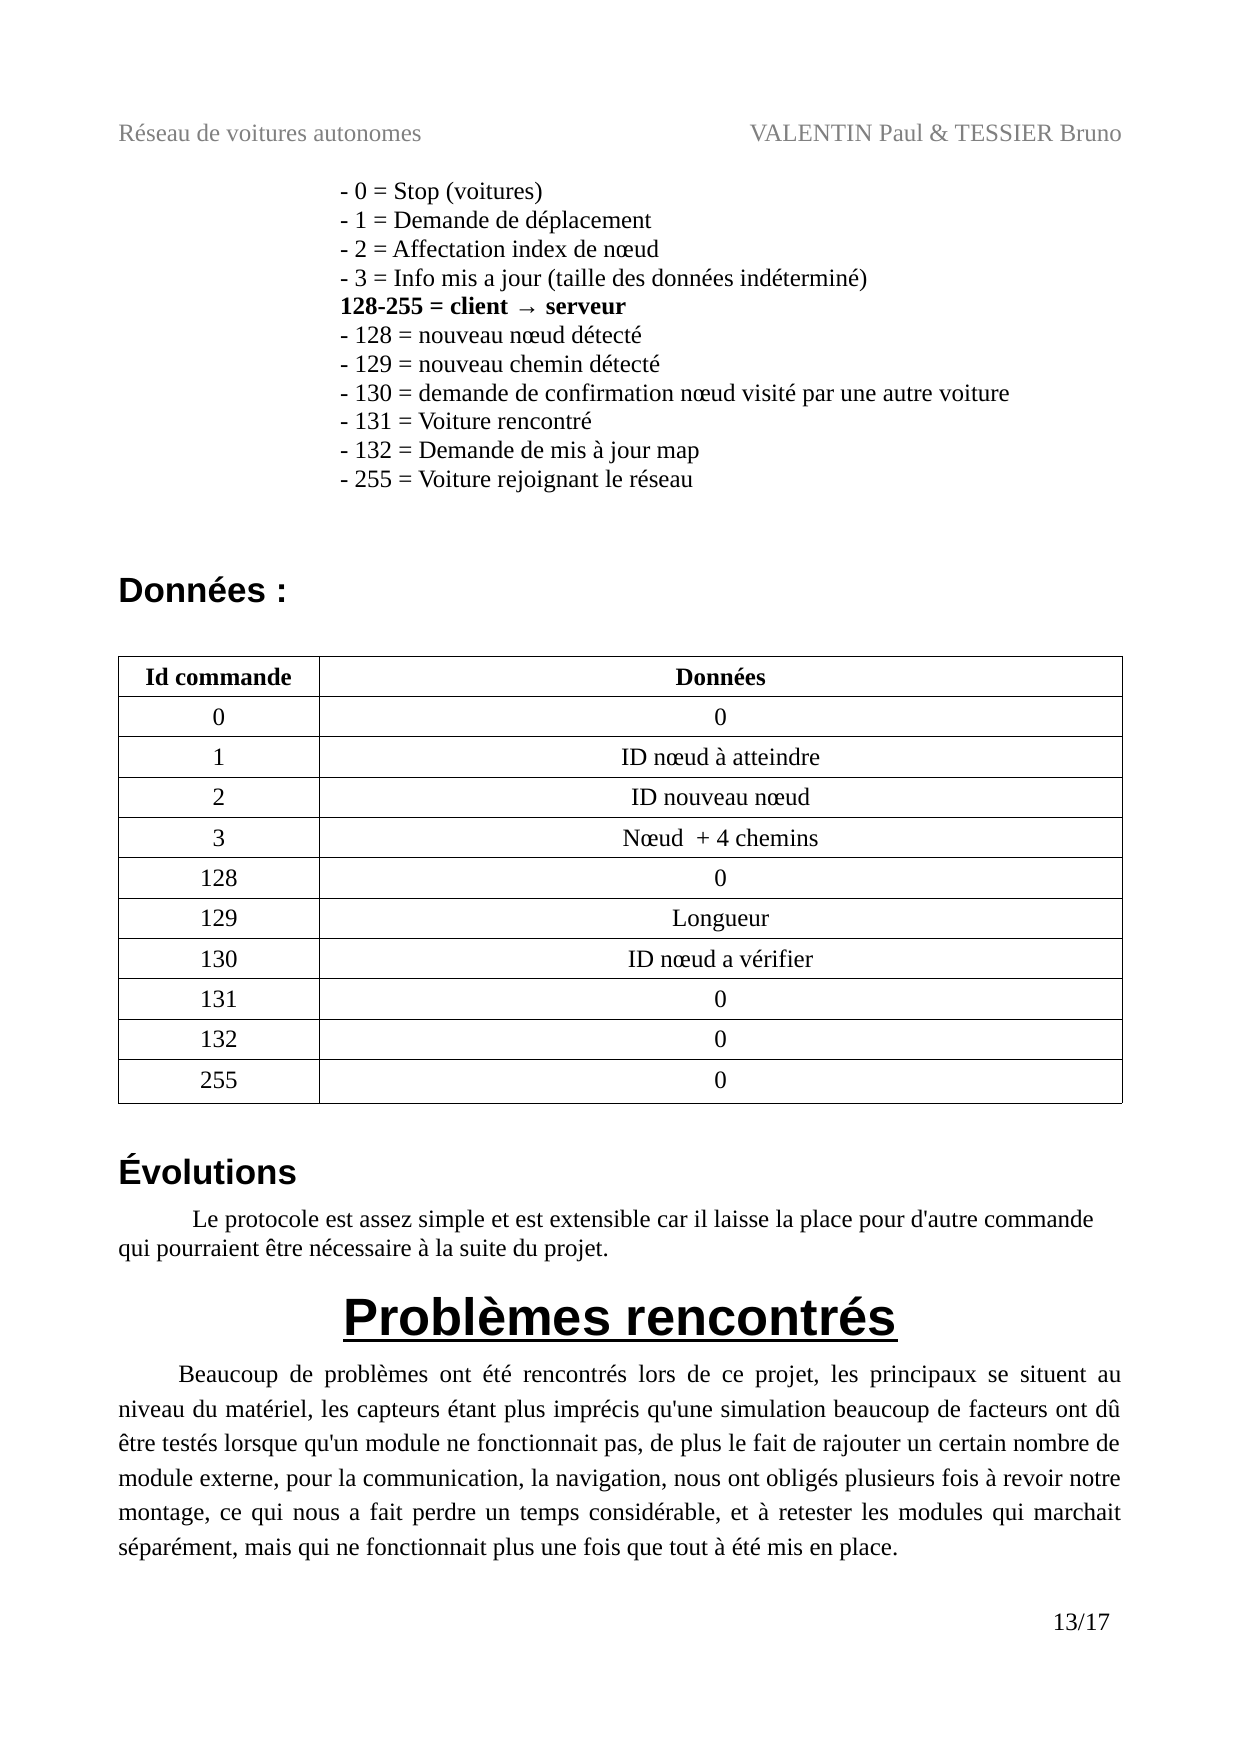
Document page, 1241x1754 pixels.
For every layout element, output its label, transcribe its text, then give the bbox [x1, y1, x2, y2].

text - 132 = Demande de mis à jour map [118, 435, 1122, 464]
table_cell 2 [119, 778, 319, 817]
table_cell 128 [119, 858, 319, 898]
table_cell Longueur [320, 899, 1122, 938]
table_cell 131 [119, 979, 319, 1018]
text - 131 = Voiture rencontré [118, 406, 1122, 435]
text - 130 = demande de confirmation nœud visité par une autre voiture [118, 378, 1122, 406]
text Beaucoup de problèmes ont été rencontrés lors de ce projet, les principaux se situent au niveau du matériel, les capteurs étant plus imprécis qu'une simulation beaucoup de facteurs ont dû être testés lorsque qu'un module ne fonctionnait pas, de plus le fait de rajouter un certain nombre de module externe, pour la communication, la navigation, nous ont obligés plusieurs fois à revoir notre montage, ce qui nous a fait perdre un temps considérable, et à retester les modules qui marchait séparément, mais qui ne fonctionnait plus une fois que tout à été mis en place. [118, 1359, 1122, 1561]
table_cell 0 [320, 979, 1122, 1018]
table_cell 132 [119, 1020, 319, 1059]
subtitle Problèmes rencontrés [118, 1286, 1122, 1347]
table_cell 0 [320, 697, 1122, 736]
text - 128 = nouveau nœud détecté [118, 320, 1122, 349]
table_cell 0 [119, 697, 319, 736]
table_cell 0 [320, 1060, 1122, 1103]
text - 3 = Info mis a jour (taille des données indéterminé) [118, 263, 1122, 291]
table_cell Nœud + 4 chemins [320, 818, 1122, 857]
table_cell ID nœud a vérifier [320, 939, 1122, 978]
table_cell 0 [320, 1020, 1122, 1059]
text 128-255 = client → serveur [118, 291, 1122, 320]
table_cell 129 [119, 899, 319, 938]
table_cell ID nouveau nœud [320, 778, 1122, 817]
table_header Id commande [119, 657, 319, 696]
subtitle Évolutions [118, 1151, 1122, 1191]
table_header Données [320, 657, 1122, 696]
text Le protocole est assez simple et est extensible car il laisse la place pour d'autre commande qui pourraient être nécessaire à la suite du projet. [118, 1204, 1122, 1261]
text - 2 = Affectation index de nœud [118, 234, 1122, 263]
table_cell ID nœud à atteindre [320, 737, 1122, 777]
table_cell 0 [320, 858, 1122, 898]
table_cell 130 [119, 939, 319, 978]
text - 0 = Stop (voitures) [118, 176, 1122, 205]
subtitle Données : [118, 569, 1122, 610]
text - 129 = nouveau chemin détecté [118, 349, 1122, 378]
table_cell 1 [119, 737, 319, 777]
table_cell 3 [119, 818, 319, 857]
text - 1 = Demande de déplacement [118, 205, 1122, 234]
text - 255 = Voiture rejoignant le réseau [118, 464, 1122, 493]
table_cell 255 [119, 1060, 319, 1103]
